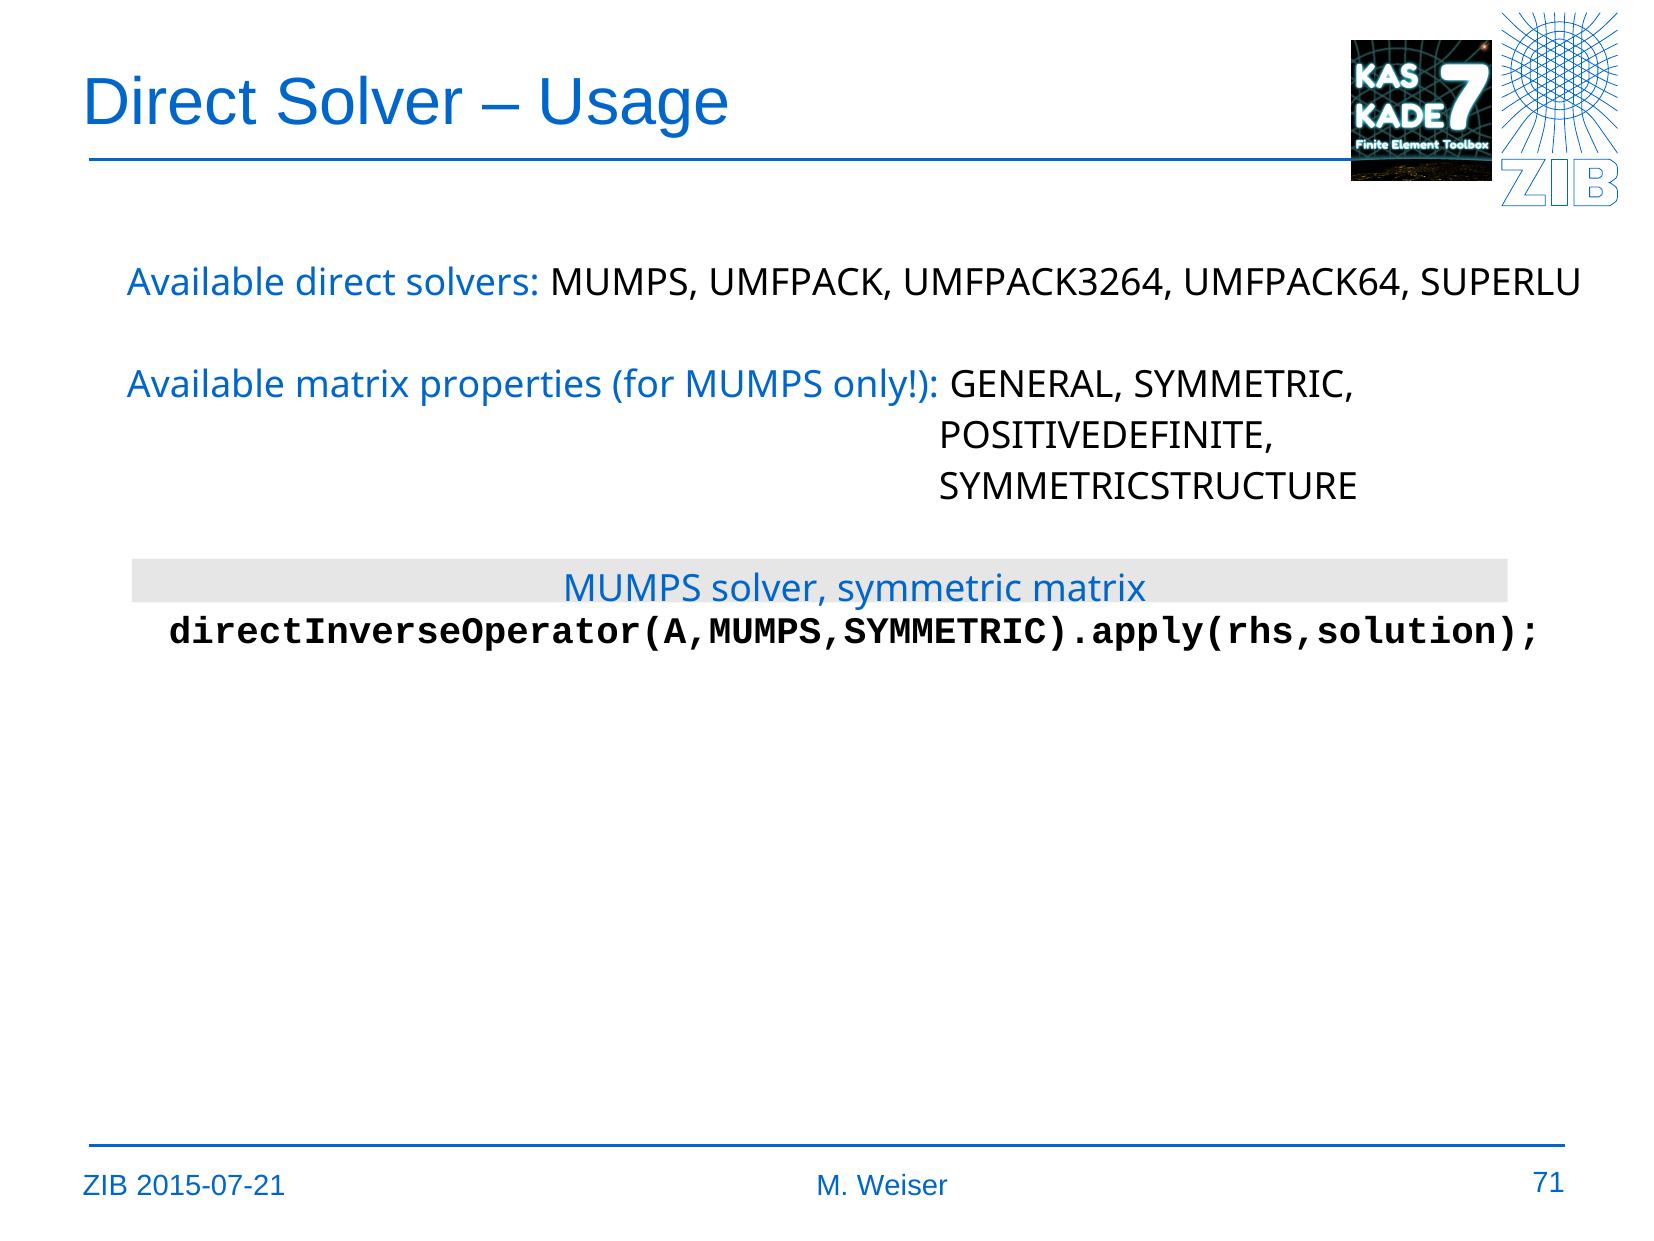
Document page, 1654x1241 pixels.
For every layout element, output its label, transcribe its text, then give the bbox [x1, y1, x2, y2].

text_box Available direct solvers: MUMPS, UMFPACK, UMFPACK3264, UMFPACK64, SUPERLU Available matrix properties (for MUMPS only!): GENERAL, SYMMETRIC, POSITIVEDEFINITE, SYMMETRICSTRUCTURE MUMPS solver, symmetric matrix directInverseOperator(A,MUMPS,SYMMETRIC).apply(rhs,solution); [112, 248, 1631, 1134]
picture [1351, 40, 1492, 181]
title Direct Solver – Usage [82, 64, 1359, 139]
